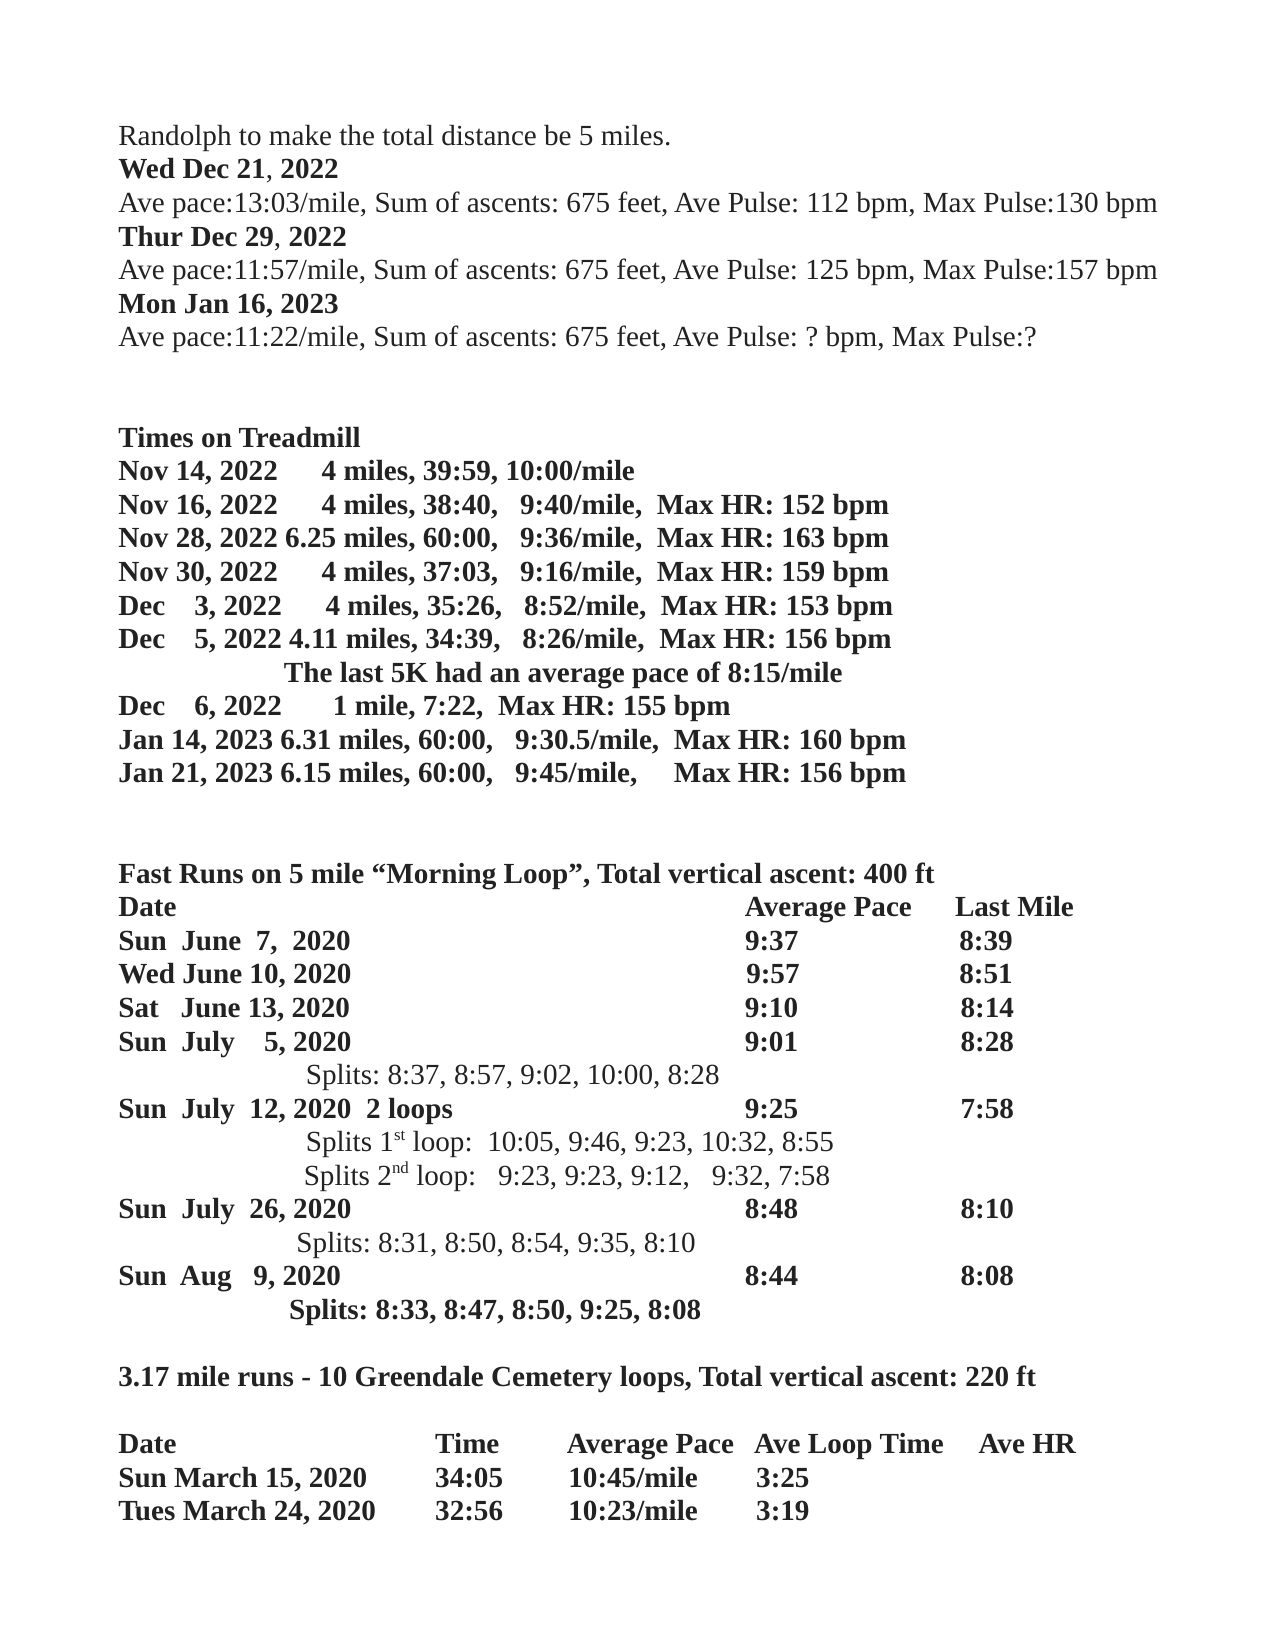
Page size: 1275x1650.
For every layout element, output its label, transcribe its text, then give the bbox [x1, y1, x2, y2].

text Sun July 26, 2020 8:48 8:10 Splits: 8:31, 8:50, 8:54, 9:35, 8:10 [118, 1191, 1161, 1258]
list 3.17 mile runs - 10 Greendale Cemetery loops, Total vertical ascent: 220 ft [118, 1359, 1161, 1393]
text Times on Treadmill [118, 420, 1161, 453]
text Ave pace:11:57/mile, Sum of ascents: 675 feet, Ave Pulse: 125 bpm, Max Pulse:157 bpm [118, 252, 1161, 286]
text Date Average Pace Last Mile [118, 889, 1161, 923]
text Sun Aug 9, 2020 8:44 8:08 Splits: 8:33, 8:47, 8:50, 9:25, 8:08 [118, 1258, 1161, 1326]
text Splits 2nd loop: 9:23, 9:23, 9:12, 9:32, 7:58 [118, 1158, 1161, 1191]
text Randolph to make the total distance be 5 miles. [118, 118, 1161, 152]
text Fast Runs on 5 mile “Morning Loop”, Total vertical ascent: 400 ft [118, 856, 1161, 889]
text Wed June 10, 2020 9:57 8:51 [118, 957, 1161, 990]
text The last 5K had an average pace of 8:15/mile [118, 655, 1161, 688]
text Dec 5, 2022 4.11 miles, 34:39, 8:26/mile, Max HR: 156 bpm [118, 621, 1161, 655]
text Nov 28, 2022 6.25 miles, 60:00, 9:36/mile, Max HR: 163 bpm [118, 521, 1161, 554]
text Ave pace:13:03/mile, Sum of ascents: 675 feet, Ave Pulse: 112 bpm, Max Pulse:130 bpm [118, 185, 1161, 219]
text Dec 6, 2022 1 mile, 7:22, Max HR: 155 bpm [118, 688, 1161, 722]
text Nov 14, 2022 4 miles, 39:59, 10:00/mile [118, 453, 1161, 487]
text Nov 16, 2022 4 miles, 38:40, 9:40/mile, Max HR: 152 bpm [118, 487, 1161, 521]
text Sun March 15, 2020 34:05 10:45/mile 3:25 [118, 1460, 1161, 1493]
text Wed Dec 21, 2022 [118, 152, 1161, 185]
text Date Time Average Pace Ave Loop Time Ave HR [118, 1426, 1161, 1460]
text Thur Dec 29, 2022 [118, 219, 1161, 252]
text Dec 3, 2022 4 miles, 35:26, 8:52/mile, Max HR: 153 bpm [118, 588, 1161, 621]
text Mon Jan 16, 2023 [118, 286, 1161, 319]
text Sun June 7, 2020 9:37 8:39 [118, 923, 1161, 957]
text Ave pace:11:22/mile, Sum of ascents: 675 feet, Ave Pulse: ? bpm, Max Pulse:? [118, 319, 1161, 353]
text Nov 30, 2022 4 miles, 37:03, 9:16/mile, Max HR: 159 bpm [118, 554, 1161, 588]
text Sat June 13, 2020 9:10 8:14 Sun July 5, 2020 9:01 8:28 Splits: 8:37, 8:57, 9:02, 10:00, 8:28 Sun July 12, 2020 2 loops 9:25 7:58 Splits 1st loop: 10:05, 9:46, 9:23, 10:32, 8:55 [118, 990, 1161, 1158]
text Tues March 24, 2020 32:56 10:23/mile 3:19 [118, 1493, 1161, 1527]
text Jan 14, 2023 6.31 miles, 60:00, 9:30.5/mile, Max HR: 160 bpm [118, 722, 1161, 755]
text Jan 21, 2023 6.15 miles, 60:00, 9:45/mile, Max HR: 156 bpm [118, 755, 1161, 789]
